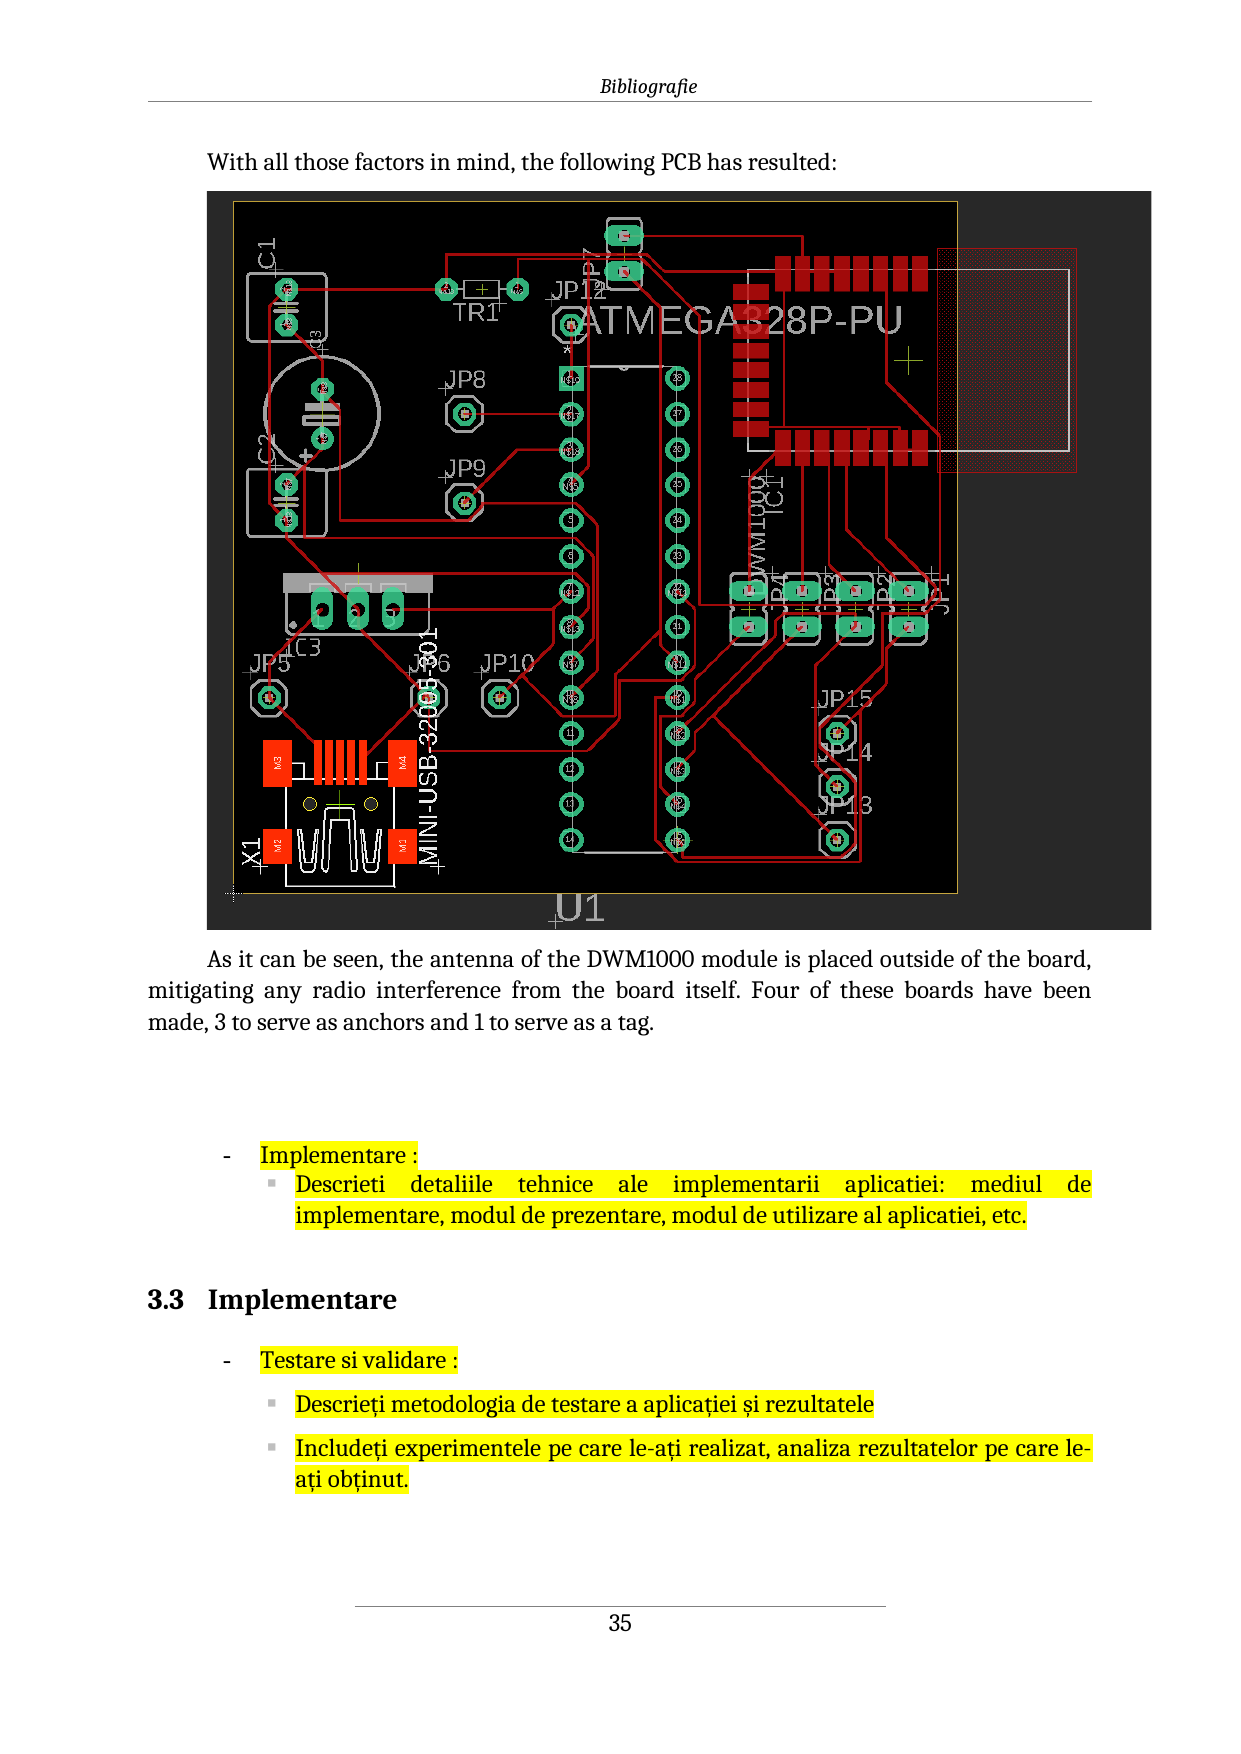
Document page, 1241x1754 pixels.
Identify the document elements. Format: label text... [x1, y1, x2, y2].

list Descrieți metodologia de testare a aplicației și rezultatele [266, 1390, 1092, 1418]
picture [206, 191, 1152, 930]
text As it can be seen, the antenna of the DWM1000 module is placed outside of the board, mitigating any radio interference from the board itself. Four of these boards have been made, 3 to serve as anchors and 1 to serve as a tag. [148, 945, 1092, 1037]
subtitle Implementare [148, 1283, 1092, 1316]
list Implementare : [223, 1140, 1092, 1170]
list Includeți experimentele pe care le-ați realizat, analiza rezultatelor pe care le-ați obținut. [266, 1434, 1092, 1494]
list Descrieti detaliile tehnice ale implementarii aplicatiei: mediul de implementare, modul de prezentare, modul de utilizare al aplicatiei, etc. [266, 1170, 1092, 1230]
text With all those factors in mind, the following PCB has resulted: [148, 148, 1092, 176]
list Testare si validare : [223, 1345, 1092, 1374]
